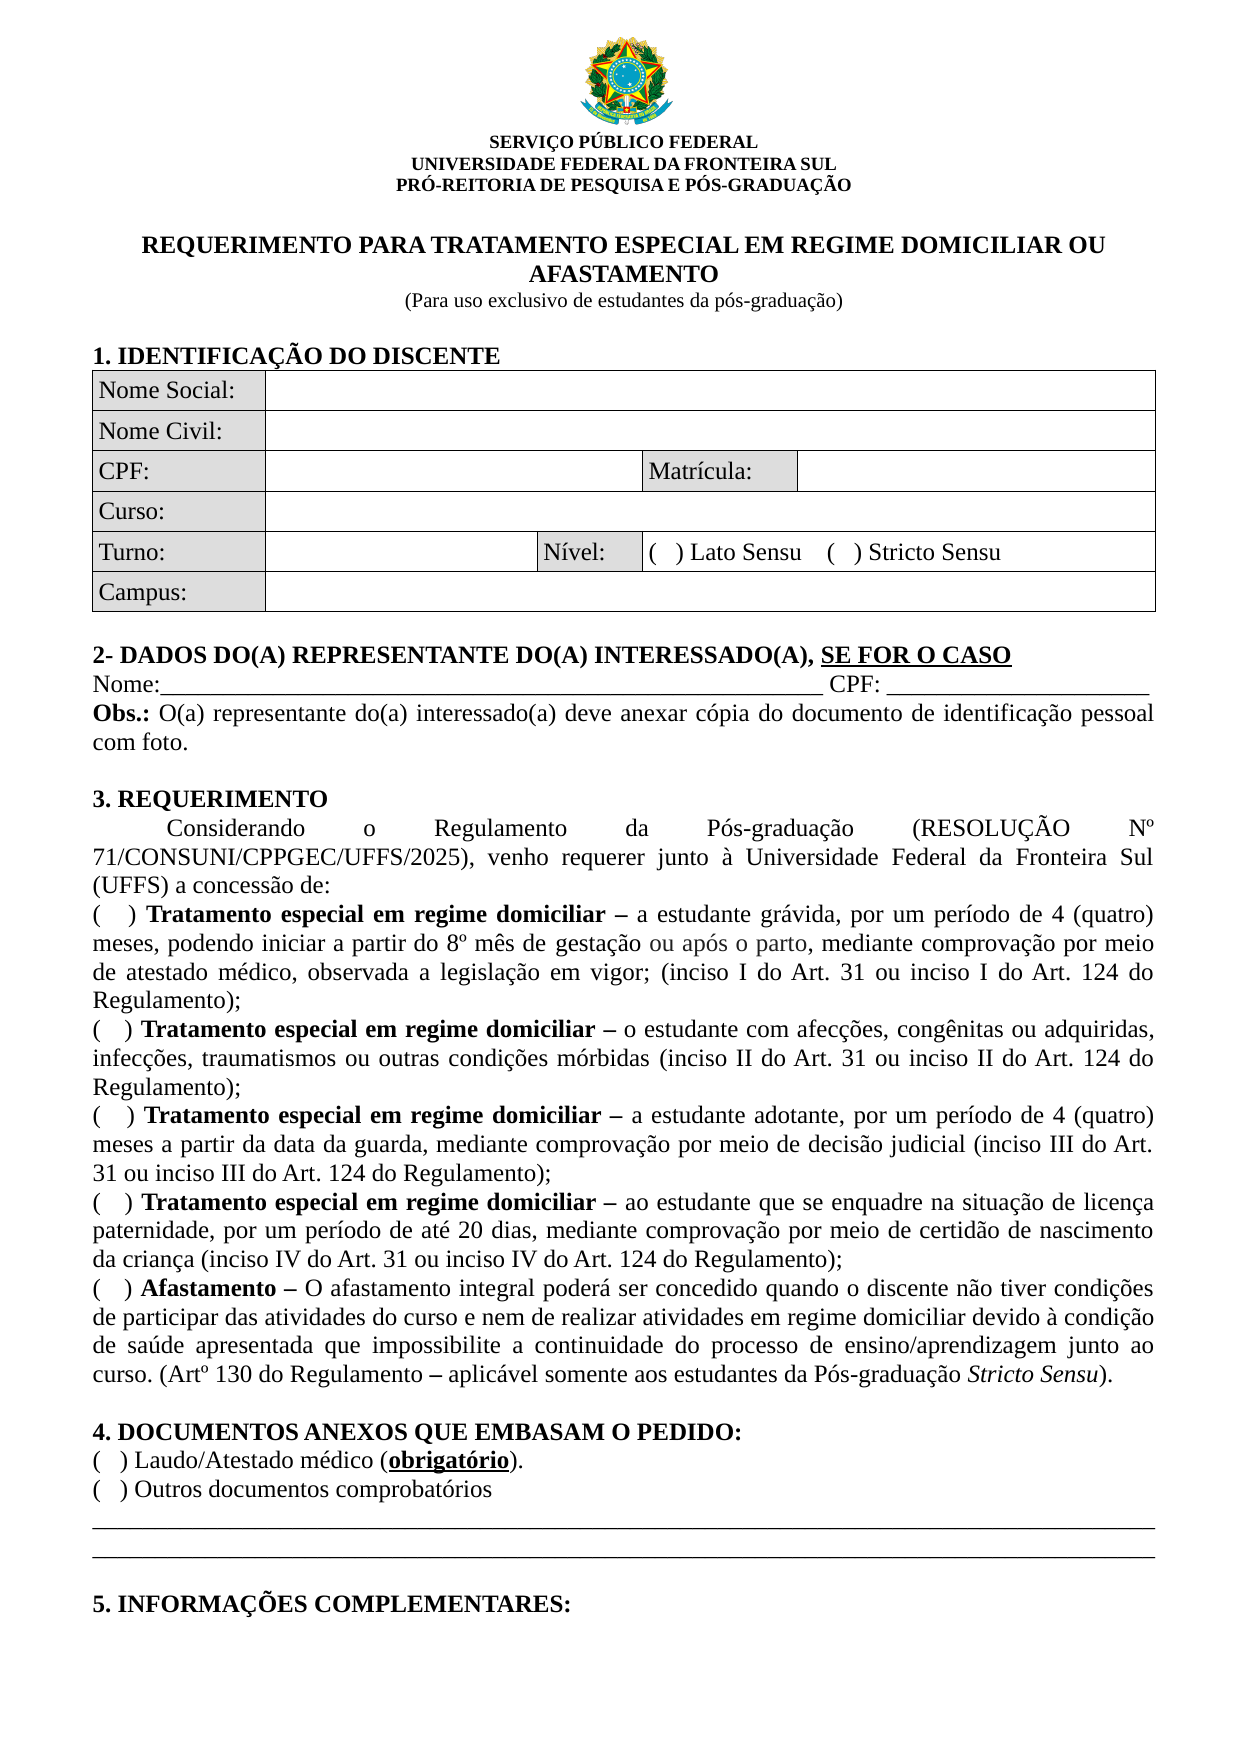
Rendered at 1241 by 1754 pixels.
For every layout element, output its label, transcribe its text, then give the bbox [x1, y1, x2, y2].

text ( ) Laudo/Atestado médico (obrigatório). [92, 1445, 1155, 1474]
text ( ) Tratamento especial em regime domiciliar – a estudante adotante, por um período de 4 (quatro) meses a partir da data da guarda, mediante comprovação por meio de decisão judicial (inciso III do Art. 31 ou inciso III do Art. 124 do Regulamento); [92, 1100, 1155, 1187]
table_cell Matrícula: [643, 451, 797, 491]
picture [580, 37, 673, 125]
table_cell [266, 492, 1155, 531]
table_cell CPF: [93, 451, 265, 491]
table_cell [266, 411, 1155, 450]
text 3. REQUERIMENTO [92, 784, 1155, 813]
picture [640, 107, 656, 116]
text ( ) Afastamento – O afastamento integral poderá ser concedido quando o discente não tiver condições de participar das atividades do curso e nem de realizar atividades em regime domiciliar devido à condição de saúde apresentada que impossibilite a continuidade do processo de ensino/aprendizagem junto ao curso. (Artº 130 do Regulamento – aplicável somente aos estudantes da Pós-graduação Stricto Sensu). [92, 1273, 1155, 1388]
table_cell Nível: [538, 532, 642, 571]
table_cell Turno: [93, 532, 265, 571]
text ( ) Outros documentos comprobatórios _____________________________________________________________________________________ [92, 1474, 1155, 1528]
text ( ) Tratamento especial em regime domiciliar – o estudante com afecções, congênitas ou adquiridas, infecções, traumatismos ou outras condições mórbidas (inciso II do Art. 31 ou inciso II do Art. 124 do Regulamento); [92, 1014, 1155, 1100]
table_cell [266, 532, 537, 571]
text 5. INFORMAÇÕES COMPLEMENTARES: [92, 1589, 1155, 1618]
table_cell Campus: [93, 572, 265, 611]
text 2- DADOS DO(A) REPRESENTANTE DO(A) INTERESSADO(A), SE FOR O CASO [92, 640, 1155, 669]
text ( ) Tratamento especial em regime domiciliar – ao estudante que se enquadre na situação de licença paternidade, por um período de até 20 dias, mediante comprovação por meio de certidão de nascimento da criança (inciso IV do Art. 31 ou inciso IV do Art. 124 do Regulamento); [92, 1187, 1155, 1273]
text _____________________________________________________________________________________ [92, 1529, 1155, 1557]
text 4. DOCUMENTOS ANEXOS QUE EMBASAM O PEDIDO: [92, 1417, 1155, 1445]
text Considerando o Regulamento da Pós-graduação (RESOLUÇÃO Nº 71/CONSUNI/CPPGEC/UFFS/2025), venho requerer junto à Universidade Federal da Fronteira Sul (UFFS) a concessão de: [92, 813, 1155, 899]
text 1. IDENTIFICAÇÃO DO DISCENTE [92, 341, 1155, 369]
table_header [266, 371, 1155, 410]
text (Para uso exclusivo de estudantes da pós-graduação) [92, 288, 1155, 312]
table_cell Nome Civil: [93, 411, 265, 450]
table_cell Curso: [93, 492, 265, 531]
table_cell [798, 451, 1155, 491]
table_cell [266, 451, 642, 491]
text ( ) Tratamento especial em regime domiciliar – a estudante grávida, por um período de 4 (quatro) meses, podendo iniciar a partir do 8º mês de gestação ou após o parto, mediante comprovação por meio de atestado médico, observada a legislação em vigor; (inciso I do Art. 31 ou inciso I do Art. 124 do Regulamento); [92, 899, 1155, 1014]
table_cell [266, 572, 1155, 611]
text Obs.: O(a) representante do(a) interessado(a) deve anexar cópia do documento de identificação pessoal com foto. [92, 698, 1155, 755]
text REQUERIMENTO PARA TRATAMENTO ESPECIAL EM REGIME DOMICILIAR OU AFASTAMENTO [92, 231, 1155, 288]
table_cell ( ) Lato Sensu ( ) Stricto Sensu [643, 532, 1155, 571]
text Nome:_____________________________________________________ CPF: _____________________ [92, 669, 1155, 698]
table_header Nome Social: [93, 371, 265, 410]
